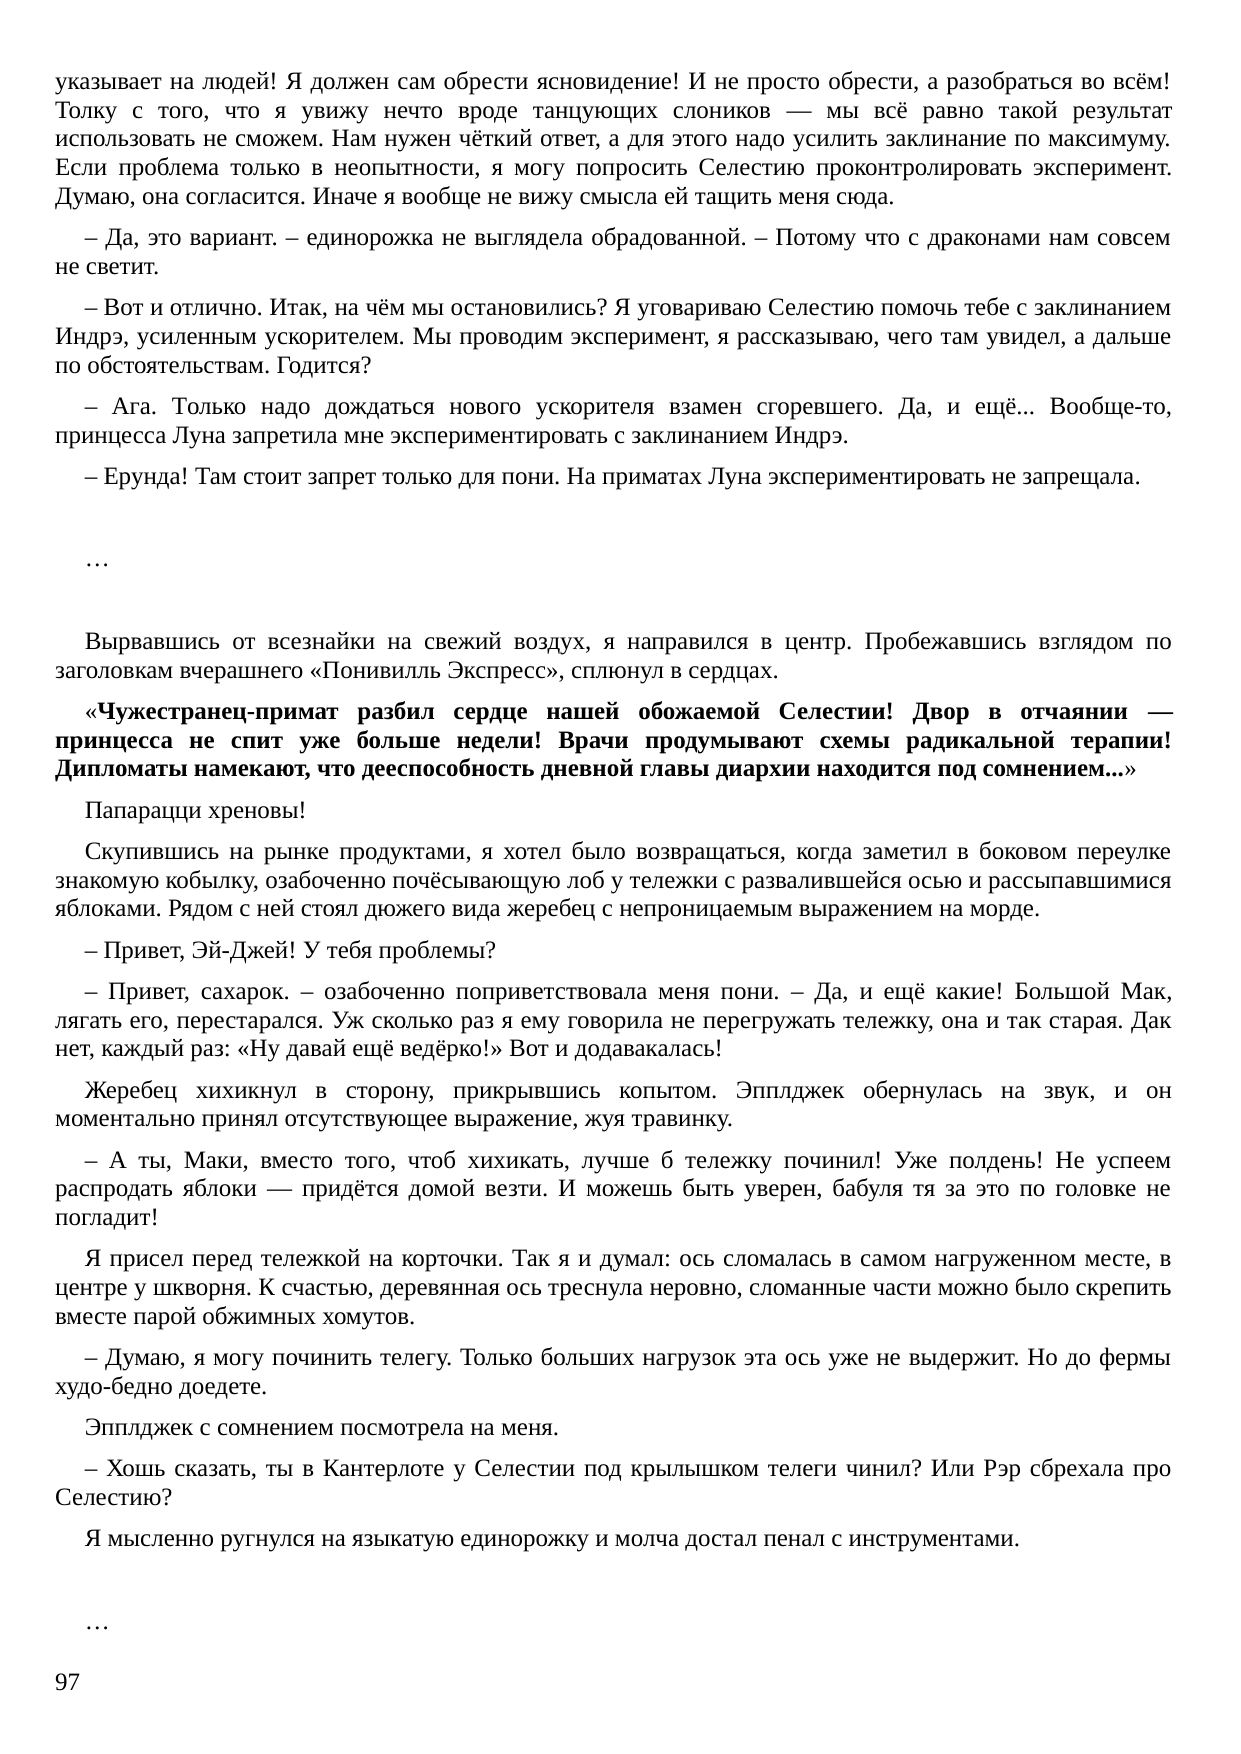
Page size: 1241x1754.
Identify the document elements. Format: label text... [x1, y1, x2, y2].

text Эпплджек с сомнением посмотрела на меня. [55, 1412, 1173, 1441]
text … [55, 1606, 1173, 1635]
text «Чужестранец-примат разбил сердце нашей обожаемой Селестии! Двор в отчаянии — принцесса не спит уже больше недели! Врачи продумывают схемы радикальной терапии! Дипломаты намекают, что дееспособность дневной главы диархии находится под сомнением...» [55, 696, 1173, 782]
text – Привет, Эй-Джей! У тебя проблемы? [55, 935, 1173, 963]
text Я присел перед тележкой на корточки. Так я и думал: ось сломалась в самом нагруженном месте, в центре у шкворня. К счастью, деревянная ось треснула неровно, сломанные части можно было скрепить вместе парой обжимных хомутов. [55, 1243, 1173, 1330]
text … [55, 543, 1173, 572]
text – Вот и отлично. Итак, на чём мы остановились? Я уговариваю Селестию помочь тебе с заклинанием Индрэ, усиленным ускорителем. Мы проводим эксперимент, я рассказываю, чего там увидел, а дальше по обстоятельствам. Годится? [55, 292, 1173, 378]
text Жеребец хихикнул в сторону, прикрывшись копытом. Эпплджек обернулась на звук, и он моментально принял отсутствующее выражение, жуя травинку. [55, 1075, 1173, 1132]
text – Привет, сахарок. – озабоченно поприветствовала меня пони. – Да, и ещё какие! Большой Мак, лягать его, перестарался. Уж сколько раз я ему говорила не перегружать тележку, она и так старая. Дак нет, каждый раз: «Ну давай ещё ведёрко!» Вот и додавакалась! [55, 976, 1173, 1062]
text – Ага. Только надо дождаться нового ускорителя взамен сгоревшего. Да, и ещё... Вообще-то, принцесса Луна запретила мне экспериментировать с заклинанием Индрэ. [55, 391, 1173, 448]
text – Ерунда! Там стоит запрет только для пони. На приматах Луна экспериментировать не запрещала. [55, 461, 1173, 490]
text Папарацци хреновы! [55, 795, 1173, 823]
text Вырвавшись от всезнайки на свежий воздух, я направился в центр. Пробежавшись взглядом по заголовкам вчерашнего «Понивилль Экспресс», сплюнул в сердцах. [55, 626, 1173, 683]
text Я мысленно ругнулся на языкатую единорожку и молча достал пенал с инструментами. [55, 1523, 1173, 1552]
text – А ты, Маки, вместо того, чтоб хихикать, лучше б тележку починил! Уже полдень! Не успеем распродать яблоки — придётся домой везти. И можешь быть уверен, бабуля тя за это по головке не погладит! [55, 1145, 1173, 1231]
text – Думаю, я могу починить телегу. Только больших нагрузок эта ось уже не выдержит. Но до фермы худо-бедно доедете. [55, 1342, 1173, 1400]
text указывает на людей! Я должен сам обрести ясновидение! И не просто обрести, а разобраться во всём! Толку с того, что я увижу нечто вроде танцующих слоников — мы всё равно такой результат использовать не сможем. Нам нужен чёткий ответ, а для этого надо усилить заклинание по максимуму. Если проблема только в неопытности, я могу попросить Селестию проконтролировать эксперимент. Думаю, она согласится. Иначе я вообще не вижу смысла ей тащить меня сюда. [55, 66, 1173, 210]
text – Да, это вариант. – единорожка не выглядела обрадованной. – Потому что с драконами нам совсем не светит. [55, 222, 1173, 280]
text Скупившись на рынке продуктами, я хотел было возвращаться, когда заметил в боковом переулке знакомую кобылку, озабоченно почёсывающую лоб у тележки с развалившейся осью и рассыпавшимися яблоками. Рядом с ней стоял дюжего вида жеребец с непроницаемым выражением на морде. [55, 836, 1173, 922]
text – Хошь сказать, ты в Кантерлоте у Селестии под крылышком телеги чинил? Или Рэр сбрехала про Селестию? [55, 1453, 1173, 1511]
